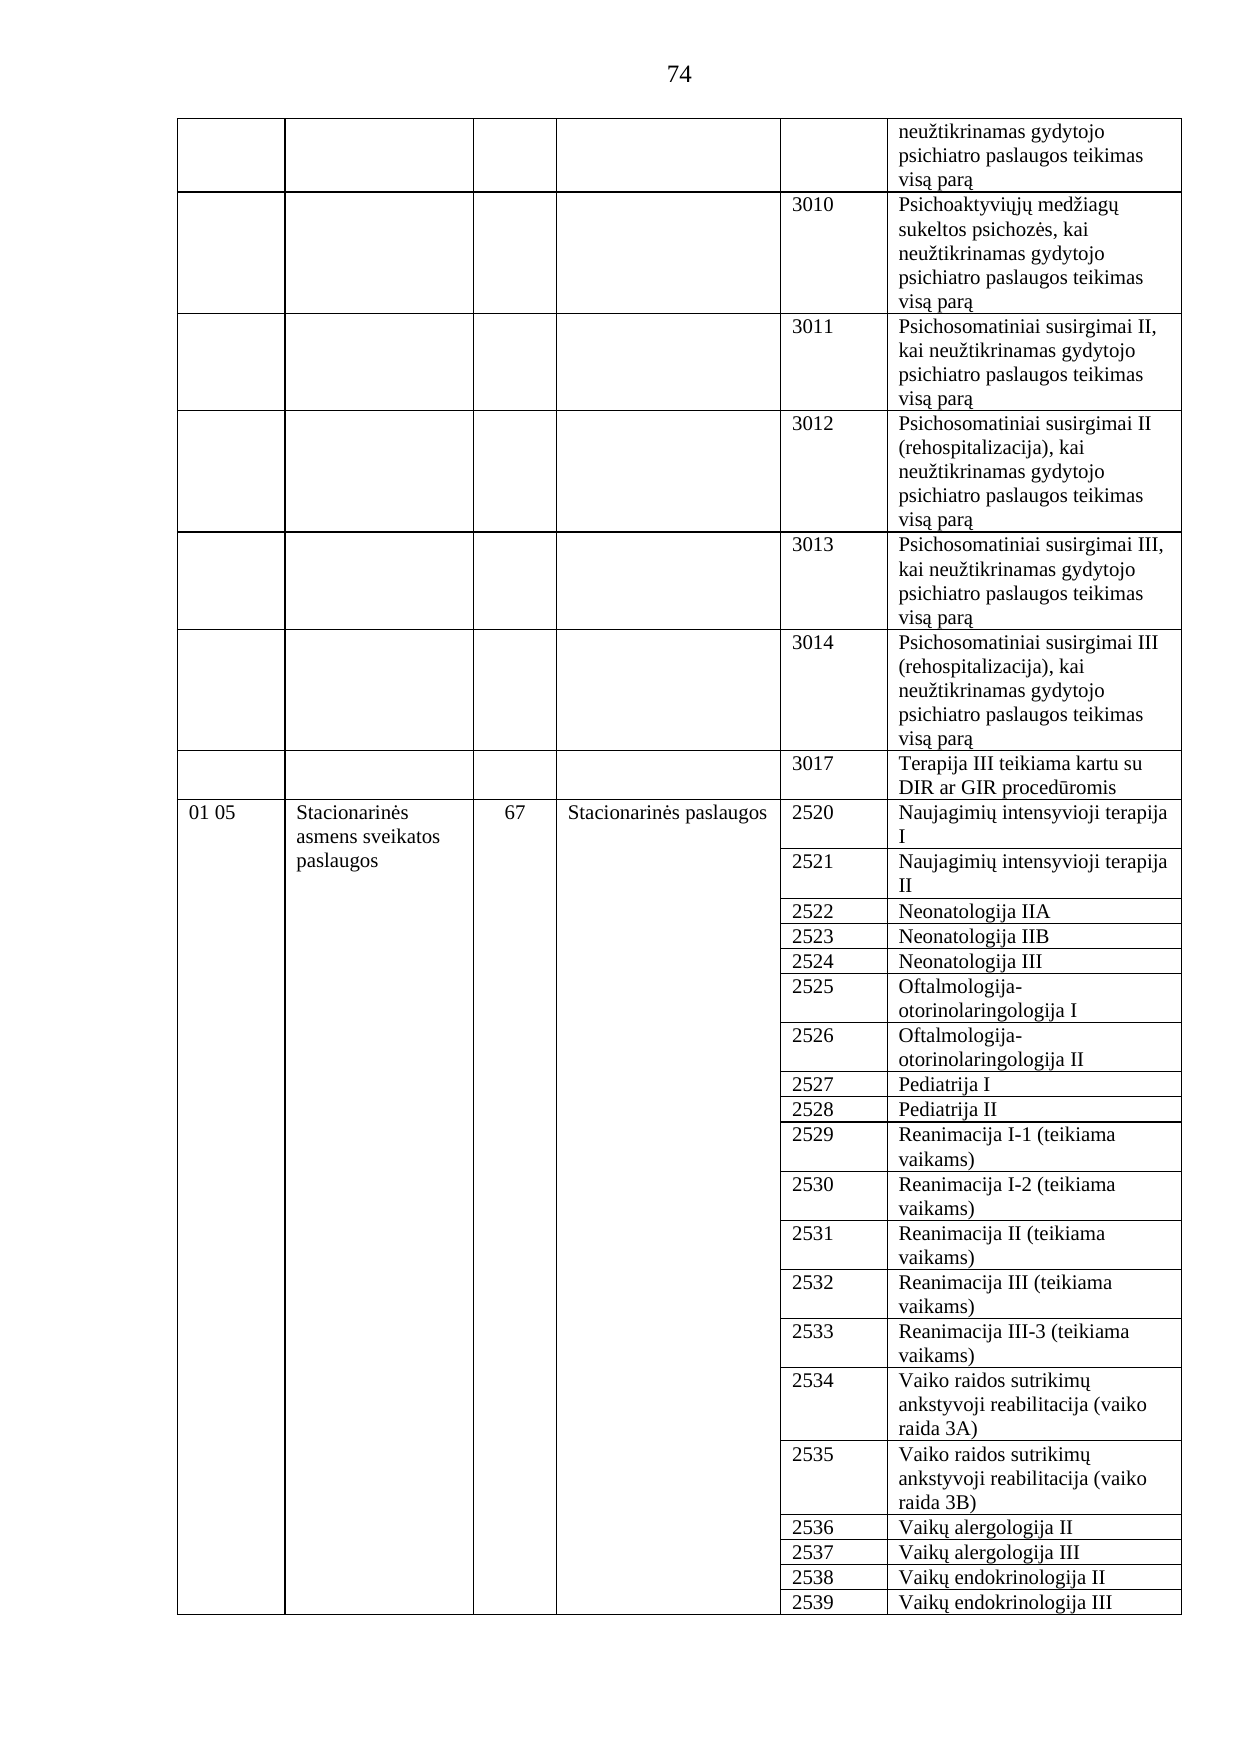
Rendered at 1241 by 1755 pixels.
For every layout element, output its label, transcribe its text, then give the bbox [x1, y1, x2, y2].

table_cell Neonatologija III [888, 949, 1181, 973]
table_cell Naujagimių intensyvioji terapija I [888, 800, 1181, 848]
table_cell Naujagimių intensyvioji terapija II [888, 849, 1181, 897]
table_cell [286, 630, 473, 750]
table_cell [178, 533, 284, 629]
table_cell [781, 119, 887, 191]
table_cell Reanimacija I-2 (teikiama vaikams) [888, 1172, 1181, 1220]
table_cell Stacionarinės asmens sveikatos paslaugos [286, 800, 473, 1614]
table_cell 2521 [781, 849, 887, 897]
table_cell 2538 [781, 1565, 887, 1589]
table_cell 2524 [781, 949, 887, 973]
table_cell 2527 [781, 1072, 887, 1096]
table_cell [557, 533, 780, 629]
table_cell 3012 [781, 411, 887, 531]
table_cell [474, 751, 556, 799]
table_cell [557, 119, 780, 191]
table_cell Vaiko raidos sutrikimų ankstyvoji reabilitacija (vaiko raida 3B) [888, 1441, 1181, 1514]
table_cell Vaiko raidos sutrikimų ankstyvoji reabilitacija (vaiko raida 3A) [888, 1368, 1181, 1440]
table_cell [178, 193, 284, 313]
table_cell 2534 [781, 1368, 887, 1440]
table_cell 2536 [781, 1515, 887, 1539]
table_cell neužtikrinamas gydytojo psichiatro paslaugos teikimas visą parą [888, 119, 1181, 191]
table_cell Vaikų alergologija II [888, 1515, 1181, 1539]
table_cell 3013 [781, 533, 887, 629]
table_cell Neonatologija IIB [888, 924, 1181, 948]
table_cell [557, 193, 780, 313]
table_cell Oftalmologija-otorinolaringologija II [888, 1023, 1181, 1071]
table_cell [474, 533, 556, 629]
table_cell Reanimacija II (teikiama vaikams) [888, 1221, 1181, 1269]
table_cell 2532 [781, 1270, 887, 1318]
table_cell [286, 119, 473, 191]
table_cell 2526 [781, 1023, 887, 1071]
table_cell Stacionarinės paslaugos [557, 800, 780, 1614]
table_cell 2539 [781, 1590, 887, 1614]
table_cell [474, 314, 556, 410]
table_cell 2535 [781, 1441, 887, 1514]
table_cell 2533 [781, 1319, 887, 1367]
table_cell Vaikų endokrinologija II [888, 1565, 1181, 1589]
table_cell 2523 [781, 924, 887, 948]
table_cell [557, 314, 780, 410]
table_cell [286, 193, 473, 313]
table_cell 2530 [781, 1172, 887, 1220]
table_cell [286, 751, 473, 799]
table_cell [178, 630, 284, 750]
table_cell 2529 [781, 1123, 887, 1171]
table_cell Psichosomatiniai susirgimai III (rehospitalizacija), kai neužtikrinamas gydytojo psichiatro paslaugos teikimas visą parą [888, 630, 1181, 750]
table_cell Pediatrija I [888, 1072, 1181, 1096]
table_cell Vaikų alergologija III [888, 1540, 1181, 1564]
table_cell [557, 630, 780, 750]
table_cell 2520 [781, 800, 887, 848]
table_cell Neonatologija IIA [888, 899, 1181, 923]
table_cell Reanimacija I-1 (teikiama vaikams) [888, 1123, 1181, 1171]
table_cell [178, 314, 284, 410]
table_cell [286, 533, 473, 629]
table_cell Psichosomatiniai susirgimai II (rehospitalizacija), kai neužtikrinamas gydytojo psichiatro paslaugos teikimas visą parą [888, 411, 1181, 531]
table_cell [474, 119, 556, 191]
table_cell [178, 751, 284, 799]
table_cell [178, 411, 284, 531]
table_cell [474, 630, 556, 750]
table_cell Oftalmologija-otorinolaringologija I [888, 974, 1181, 1022]
table_cell Terapija III teikiama kartu su DIR ar GIR procedūromis [888, 751, 1181, 799]
table_cell 2537 [781, 1540, 887, 1564]
table_cell [178, 119, 284, 191]
table_cell 3014 [781, 630, 887, 750]
table_cell Psichoaktyviųjų medžiagų sukeltos psichozės, kai neužtikrinamas gydytojo psichiatro paslaugos teikimas visą parą [888, 193, 1181, 313]
table_cell [286, 411, 473, 531]
table_cell Reanimacija III (teikiama vaikams) [888, 1270, 1181, 1318]
table_cell Pediatrija II [888, 1097, 1181, 1121]
table_cell [557, 751, 780, 799]
table_cell [474, 193, 556, 313]
table_cell 3010 [781, 193, 887, 313]
table_cell 2525 [781, 974, 887, 1022]
table_cell 3017 [781, 751, 887, 799]
table_cell 2522 [781, 899, 887, 923]
table_cell Psichosomatiniai susirgimai II, kai neužtikrinamas gydytojo psichiatro paslaugos teikimas visą parą [888, 314, 1181, 410]
table_cell Psichosomatiniai susirgimai III, kai neužtikrinamas gydytojo psichiatro paslaugos teikimas visą parą [888, 533, 1181, 629]
table_cell 3011 [781, 314, 887, 410]
table_cell 67 [474, 800, 556, 1614]
table_cell 01 05 [178, 800, 284, 1614]
table_cell [474, 411, 556, 531]
table_cell Vaikų endokrinologija III [888, 1590, 1181, 1614]
table_cell 2531 [781, 1221, 887, 1269]
table_cell Reanimacija III-3 (teikiama vaikams) [888, 1319, 1181, 1367]
table_cell [557, 411, 780, 531]
table_cell 2528 [781, 1097, 887, 1121]
table_cell [286, 314, 473, 410]
